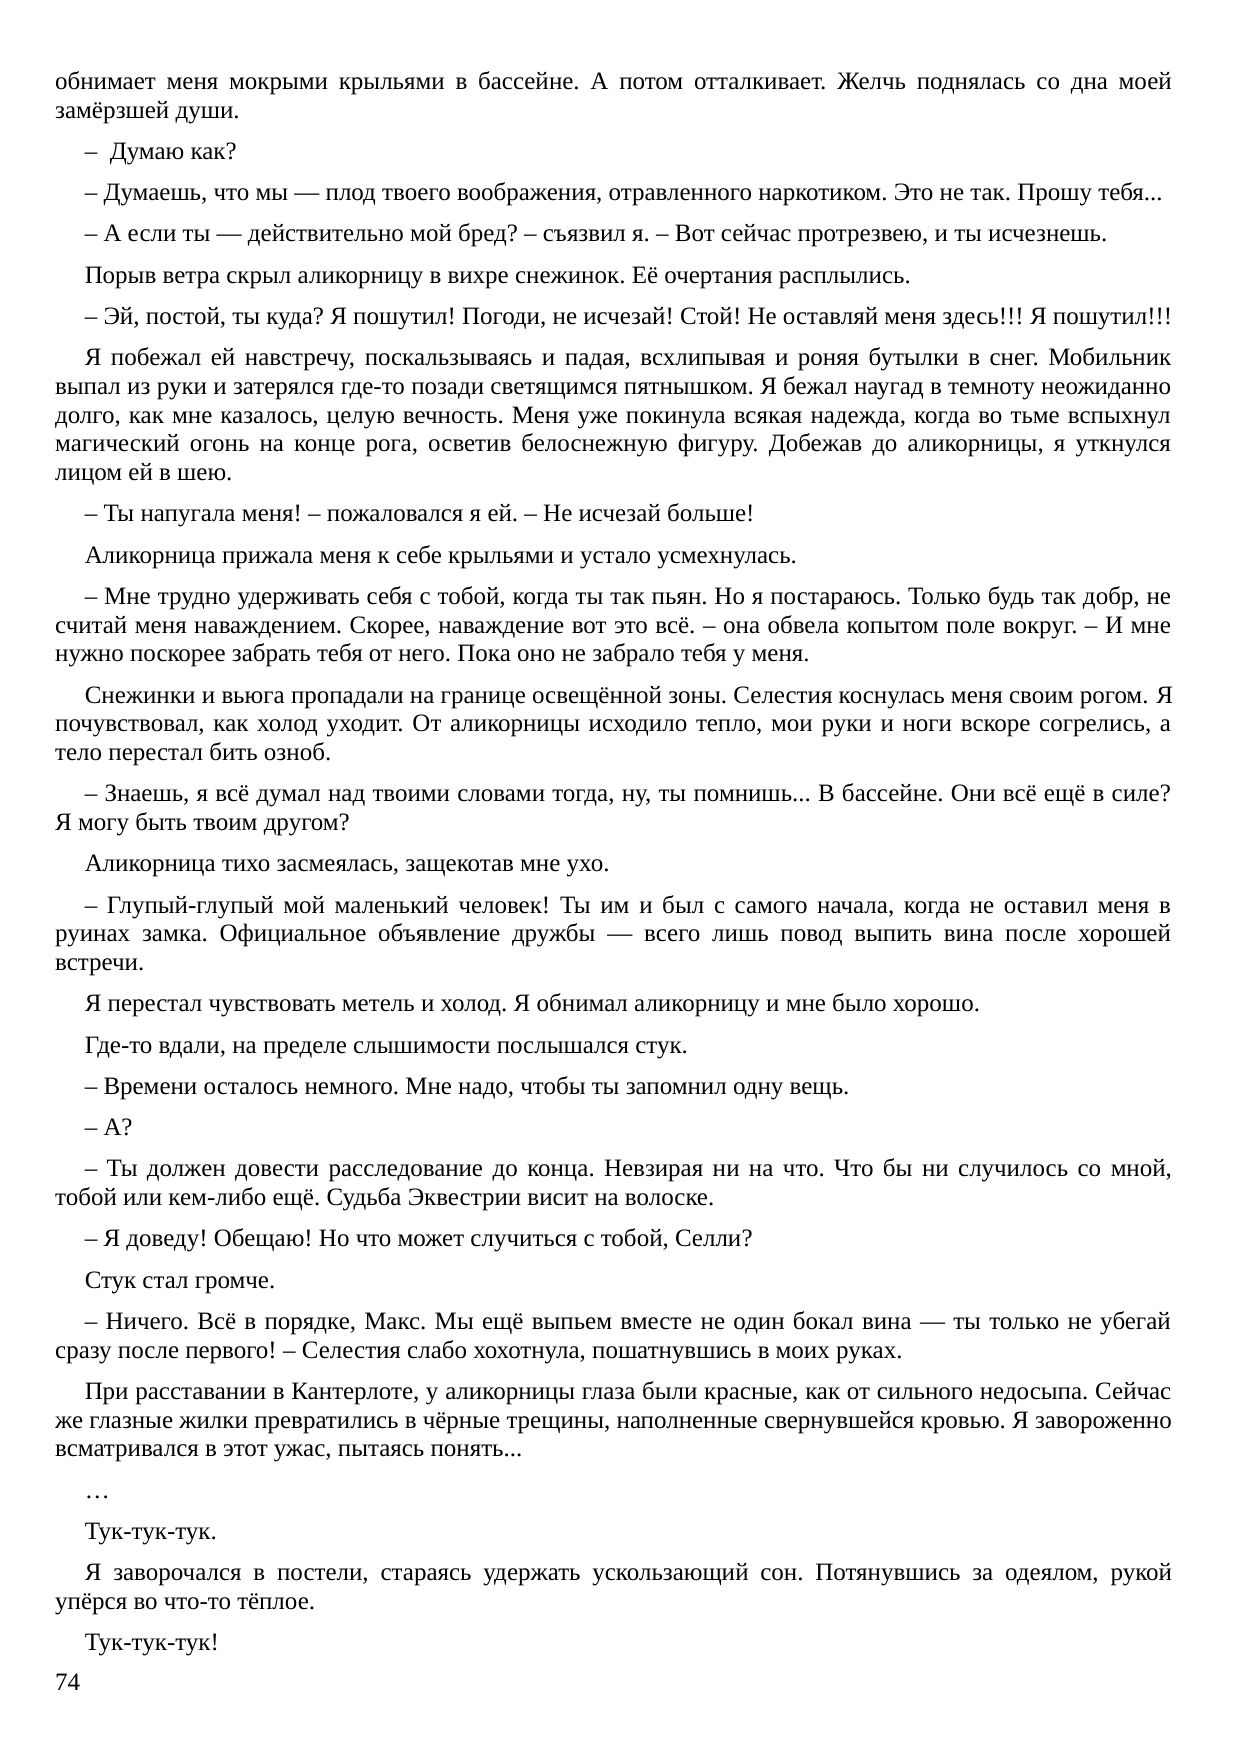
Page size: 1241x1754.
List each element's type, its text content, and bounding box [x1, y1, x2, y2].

text – Эй, постой, ты куда? Я пошутил! Погоди, не исчезай! Стой! Не оставляй меня здесь!!! Я пошутил!!! [55, 301, 1173, 330]
text – Ты напугала меня! – пожаловался я ей. – Не исчезай больше! [55, 498, 1173, 527]
text – Думаешь, что мы — плод твоего воображения, отравленного наркотиком. Это не так. Прошу тебя... [55, 177, 1173, 206]
text – А если ты — действительно мой бред? – съязвил я. – Вот сейчас протрезвею, и ты исчезнешь. [55, 218, 1173, 247]
text – Глупый-глупый мой маленький человек! Ты им и был с самого начала, когда не оставил меня в руинах замка. Официальное объявление дружбы — всего лишь повод выпить вина после хорошей встречи. [55, 890, 1173, 976]
text Я перестал чувствовать метель и холод. Я обнимал аликорницу и мне было хорошо. [55, 988, 1173, 1017]
text – Думаю как? [55, 136, 1173, 165]
text Порыв ветра скрыл аликорницу в вихре снежинок. Её очертания расплылись. [55, 260, 1173, 288]
text При расставании в Кантерлоте, у аликорницы глаза были красные, как от сильного недосыпа. Сейчас же глазные жилки превратились в чёрные трещины, наполненные свернувшейся кровью. Я завороженно всматривался в этот ужас, пытаясь понять... [55, 1376, 1173, 1462]
text – Ничего. Всё в порядке, Макс. Мы ещё выпьем вместе не один бокал вина — ты только не убегай сразу после первого! – Селестия слабо хохотнула, пошатнувшись в моих руках. [55, 1306, 1173, 1363]
text – Ты должен довести расследование до конца. Невзирая ни на что. Что бы ни случилось со мной, тобой или кем-либо ещё. Судьба Эквестрии висит на волоске. [55, 1153, 1173, 1211]
text обнимает меня мокрыми крыльями в бассейне. А потом отталкивает. Желчь поднялась со дна моей замёрзшей души. [55, 66, 1173, 123]
text … [55, 1475, 1173, 1503]
text – Времени осталось немного. Мне надо, чтобы ты запомнил одну вещь. [55, 1071, 1173, 1100]
text Я заворочался в постели, стараясь удержать ускользающий сон. Потянувшись за одеялом, рукой упёрся во что-то тёплое. [55, 1557, 1173, 1615]
text – А? [55, 1112, 1173, 1141]
text Аликорница тихо засмеялась, защекотав мне ухо. [55, 848, 1173, 877]
text – Я доведу! Обещаю! Но что может случиться с тобой, Селли? [55, 1223, 1173, 1252]
text Снежинки и вьюга пропадали на границе освещённой зоны. Селестия коснулась меня своим рогом. Я почувствовал, как холод уходит. От аликорницы исходило тепло, мои руки и ноги вскоре согрелись, а тело перестал бить озноб. [55, 680, 1173, 766]
text Стук стал громче. [55, 1265, 1173, 1293]
text Аликорница прижала меня к себе крыльями и устало усмехнулась. [55, 540, 1173, 568]
text Где-то вдали, на пределе слышимости послышался стук. [55, 1030, 1173, 1058]
text Тук-тук-тук. [55, 1516, 1173, 1545]
text Тук-тук-тук! [55, 1627, 1173, 1656]
text – Знаешь, я всё думал над твоими словами тогда, ну, ты помнишь... В бассейне. Они всё ещё в силе? Я могу быть твоим другом? [55, 778, 1173, 836]
text Я побежал ей навстречу, поскальзываясь и падая, всхлипывая и роняя бутылки в снег. Мобильник выпал из руки и затерялся где-то позади светящимся пятнышком. Я бежал наугад в темноту неожиданно долго, как мне казалось, целую вечность. Меня уже покинула всякая надежда, когда во тьме вспыхнул магический огонь на конце рога, осветив белоснежную фигуру. Добежав до аликорницы, я уткнулся лицом ей в шею. [55, 342, 1173, 486]
text – Мне трудно удерживать себя с тобой, когда ты так пьян. Но я постараюсь. Только будь так добр, не считай меня наваждением. Скорее, наваждение вот это всё. – она обвела копытом поле вокруг. – И мне нужно поскорее забрать тебя от него. Пока оно не забрало тебя у меня. [55, 581, 1173, 667]
